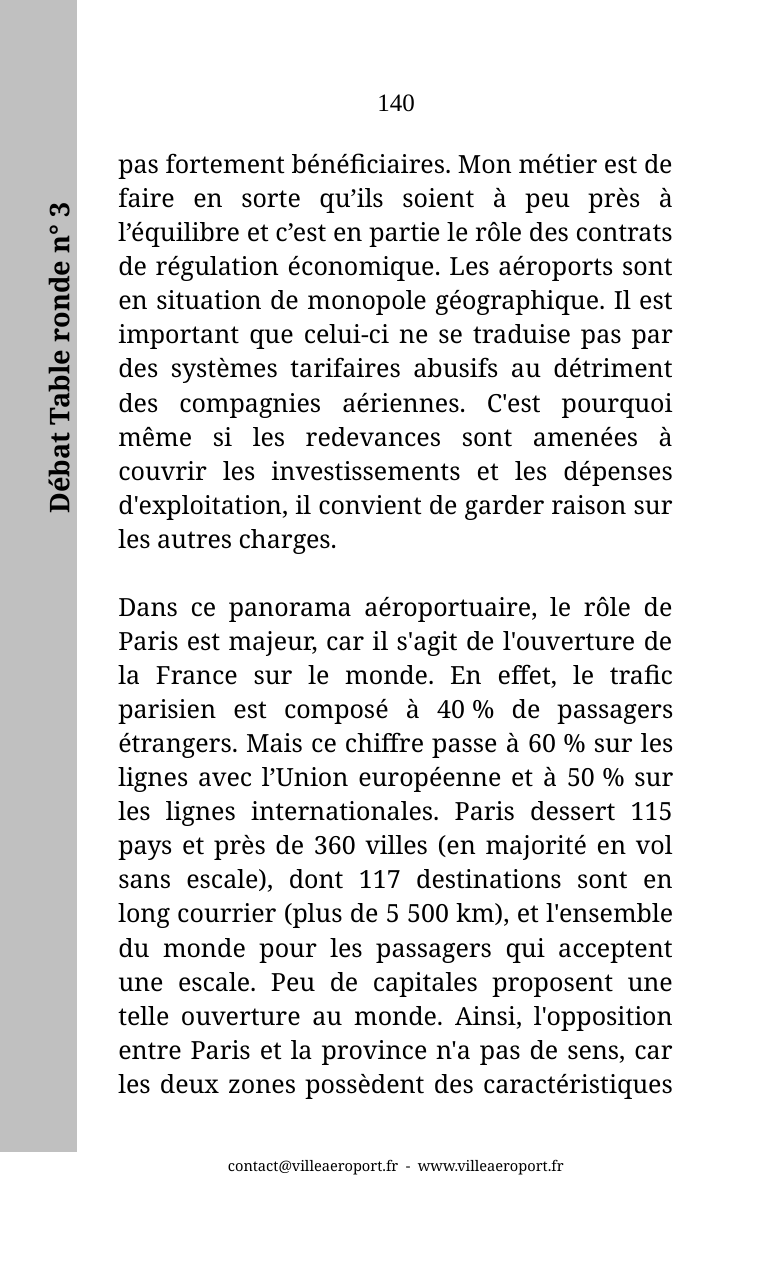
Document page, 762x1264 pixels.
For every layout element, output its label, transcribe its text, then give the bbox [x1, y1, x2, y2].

text Dans ce panorama aéroportuaire, le rôle de Paris est majeur, car il s'agit de l'ouverture de la France sur le monde. En effet, le trafic parisien est composé à 40 % de passagers étrangers. Mais ce chiffre passe à 60 % sur les lignes avec l’Union européenne et à 50 % sur les lignes internationales. Paris dessert 115 pays et près de 360 villes (en majorité en vol sans escale), dont 117 destinations sont en long courrier (plus de 5 500 km), et l'ensemble du monde pour les passagers qui acceptent une escale. Peu de capitales proposent une telle ouverture au monde. Ainsi, l'opposition entre Paris et la province n'a pas de sens, car les deux zones possèdent des caractéristiques [118, 589, 673, 1101]
text pas fortement bénéficiaires. Mon métier est de faire en sorte qu’ils soient à peu près à l’équilibre et c’est en partie le rôle des contrats de régulation économique. Les aéroports sont en situation de monopole géographique. Il est important que celui-ci ne se traduise pas par des systèmes tarifaires abusifs au détriment des compagnies aériennes. C'est pourquoi même si les redevances sont amenées à couvrir les investissements et les dépenses d'exploitation, il convient de garder raison sur les autres charges. [118, 147, 673, 556]
text Débat Table ronde n° 3 [0, 187, 77, 513]
